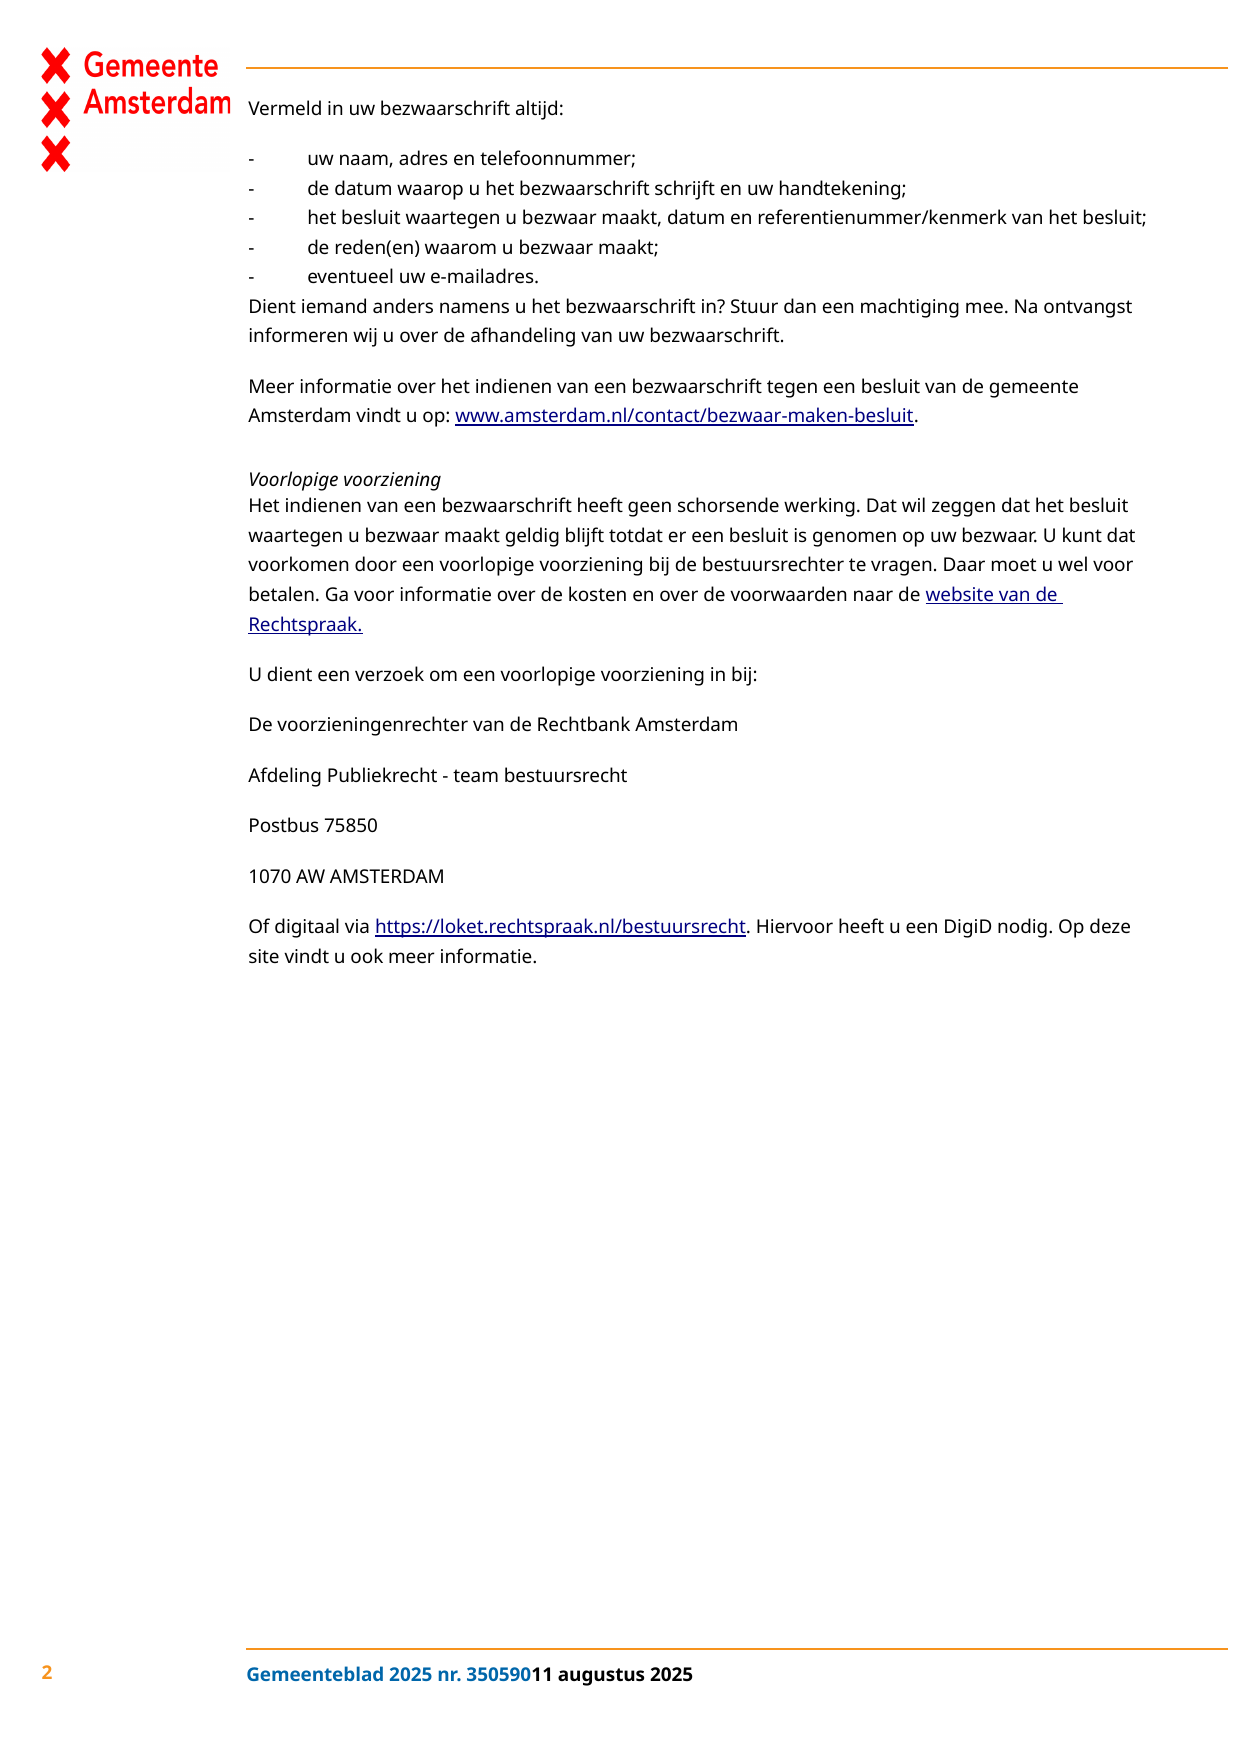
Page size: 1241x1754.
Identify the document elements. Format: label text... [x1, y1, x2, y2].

text 1070 AW AMSTERDAM [248, 863, 1152, 888]
list de datum waarop u het bezwaarschrift schrijft en uw handtekening; [248, 175, 1152, 201]
text Vermeld in uw bezwaarschrift altijd: [248, 95, 1152, 121]
list eventueel uw e-mailadres. [248, 263, 1152, 289]
list het besluit waartegen u bezwaar maakt, datum en referentienummer/kenmerk van het besluit; [248, 204, 1152, 230]
text Postbus 75850 [248, 812, 1152, 838]
text Meer informatie over het indienen van een bezwaarschrift tegen een besluit van de gemeente Amsterdam vindt u op: www.amsterdam.nl/contact/bezwaar-maken-besluit. [248, 373, 1152, 428]
text Of digitaal via https://loket.rechtspraak.nl/bestuursrecht. Hiervoor heeft u een DigiD nodig. Op deze site vindt u ook meer informatie. [248, 913, 1152, 968]
list uw naam, adres en telefoonnummer; [248, 145, 1152, 171]
text Dient iemand anders namens u het bezwaarschrift in? Stuur dan een machtiging mee. Na ontvangst informeren wij u over de afhandeling van uw bezwaarschrift. [248, 293, 1152, 348]
text U dient een verzoek om een voorlopige voorziening in bij: [248, 661, 1152, 687]
list de reden(en) waarom u bezwaar maakt; [248, 234, 1152, 260]
text Voorlopige voorziening [248, 467, 1152, 492]
picture [41, 47, 231, 172]
text Afdeling Publiekrecht - team bestuursrecht [248, 762, 1152, 788]
text De voorzieningenrechter van de Rechtbank Amsterdam [248, 712, 1152, 737]
text Het indienen van een bezwaarschrift heeft geen schorsende werking. Dat wil zeggen dat het besluit waartegen u bezwaar maakt geldig blijft totdat er een besluit is genomen op uw bezwaar. U kunt dat voorkomen door een voorlopige voorziening bij de bestuursrechter te vragen. Daar moet u wel voor betalen. Ga voor informatie over de kosten en over de voorwaarden naar de website van de Rechtspraak. [248, 492, 1152, 636]
